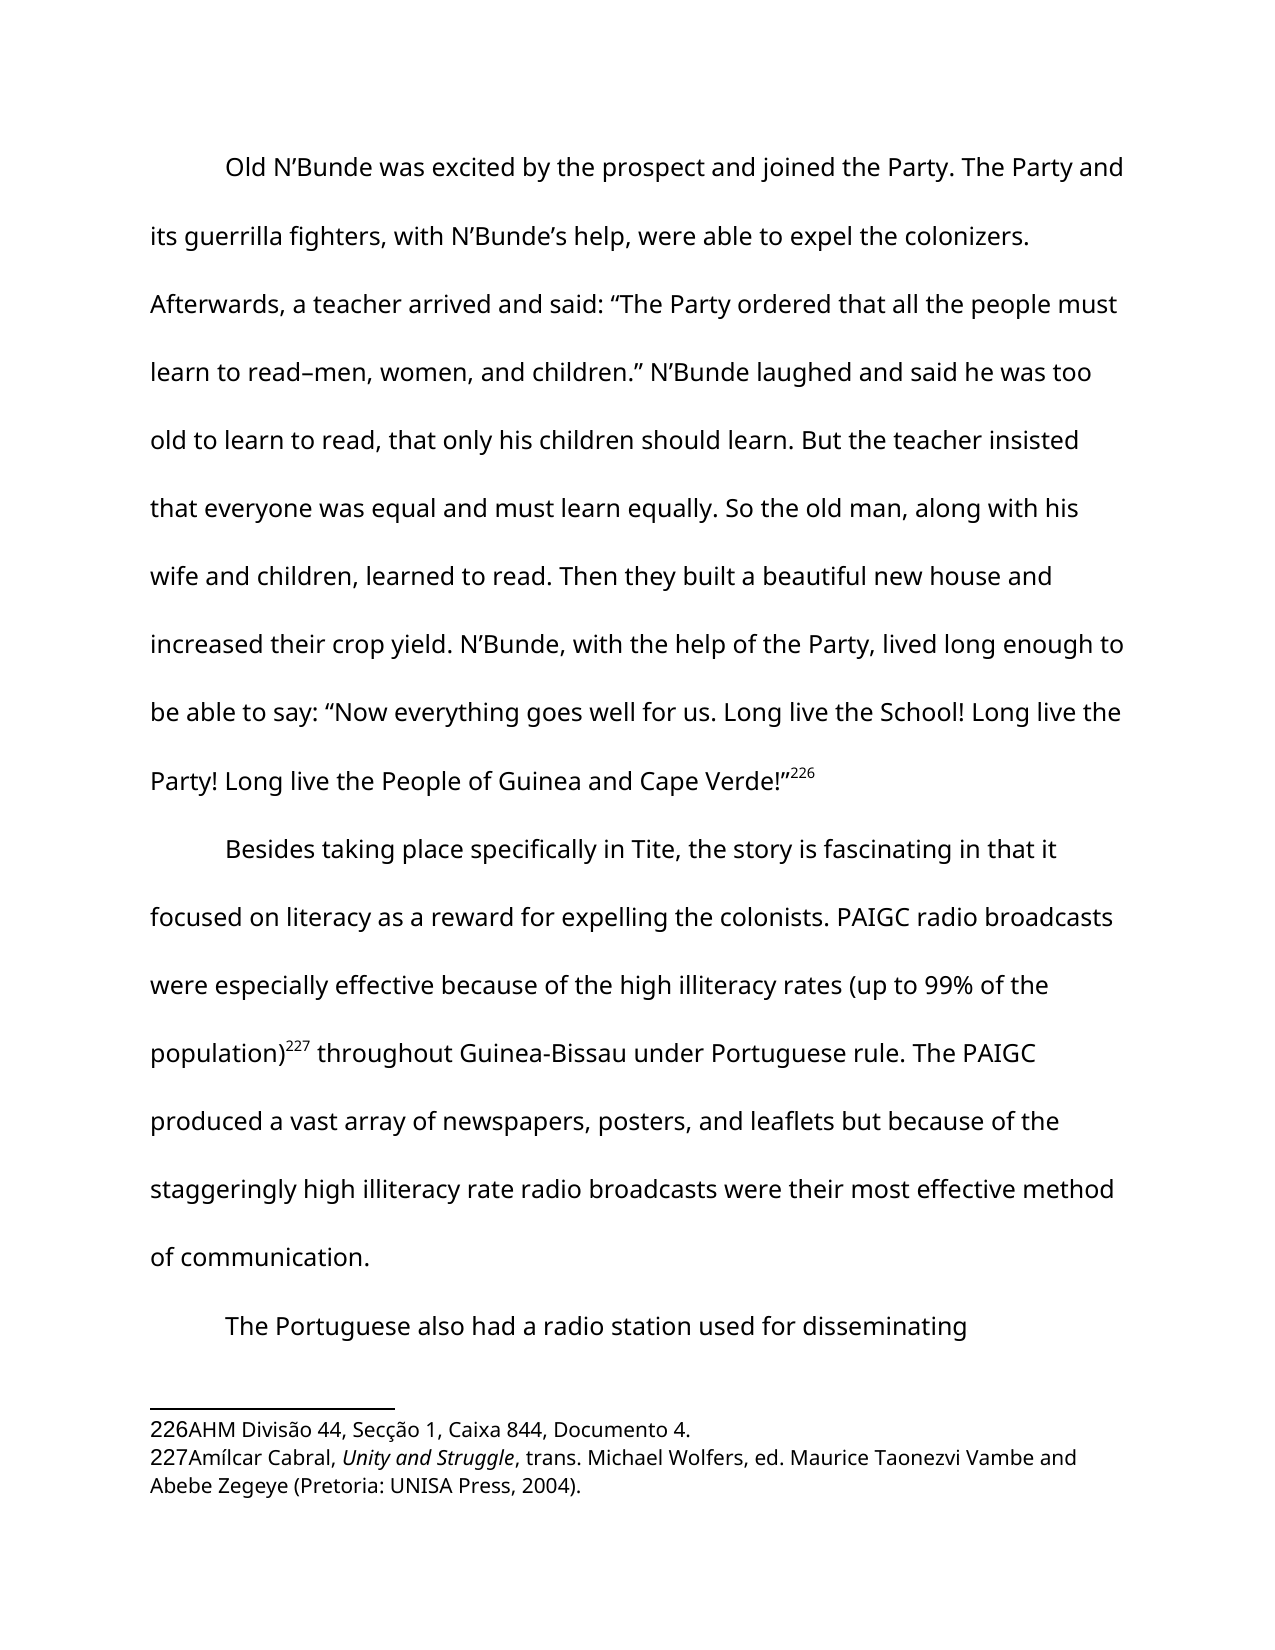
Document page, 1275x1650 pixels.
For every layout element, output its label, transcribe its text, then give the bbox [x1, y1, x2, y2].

text Old N’Bunde was excited by the prospect and joined the Party. The Party and its guerrilla fighters, with N’Bunde’s help, were able to expel the colonizers. Afterwards, a teacher arrived and said: “The Party ordered that all the people must learn to read–men, women, and children.” N’Bunde laughed and said he was too old to learn to read, that only his children should learn. But the teacher insisted that everyone was equal and must learn equally. So the old man, along with his wife and children, learned to read. Then they built a beautiful new house and increased their crop yield. N’Bunde, with the help of the Party, lived long enough to be able to say: “Now everything goes well for us. Long live the School! Long live the Party! Long live the People of Guinea and Cape Verde!” [150, 150, 1125, 797]
text AHM Divisão 44, Secção 1, Caixa 844, Documento 4. [150, 1415, 1125, 1443]
text The Portuguese also had a radio station used for disseminating [150, 1308, 1125, 1342]
text Besides taking place specifically in Tite, the story is fascinating in that it focused on literacy as a reward for expelling the colonists. PAIGC radio broadcasts were especially effective because of the high illiteracy rates (up to 99% of the population) throughout Guinea-Bissau under Portuguese rule. The PAIGC produced a vast array of newspapers, posters, and leaflets but because of the staggeringly high illiteracy rate radio broadcasts were their most effective method of communication. [150, 831, 1125, 1274]
text Amílcar Cabral, Unity and Struggle, trans. Michael Wolfers, ed. Maurice Taonezvi Vambe and Abebe Zegeye (Pretoria: UNISA Press, 2004). [150, 1443, 1125, 1500]
